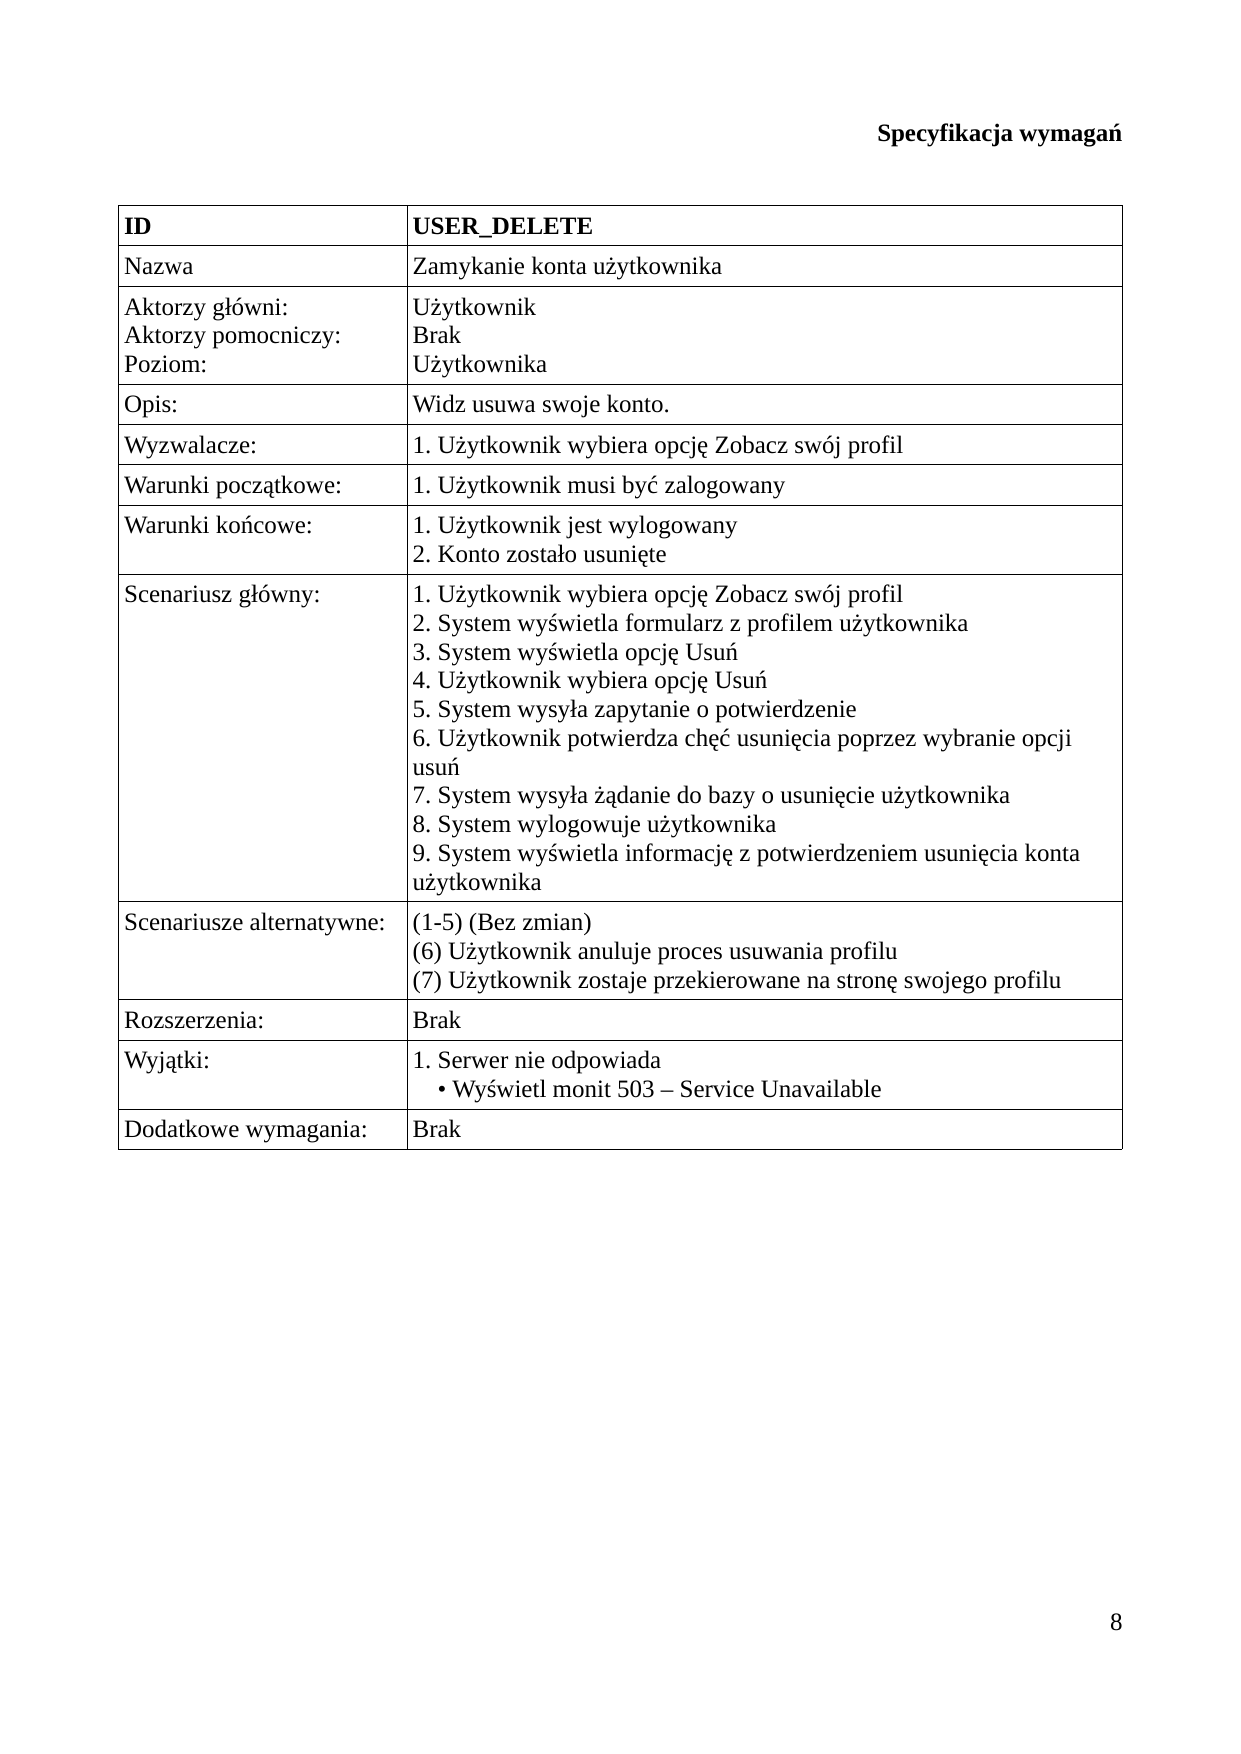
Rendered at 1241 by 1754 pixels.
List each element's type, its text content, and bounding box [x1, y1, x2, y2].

table_cell Scenariusz główny: [119, 575, 407, 901]
table_cell Warunki końcowe: [119, 506, 407, 573]
table_cell Wyzwalacze: [119, 425, 407, 464]
table_cell 1. Użytkownik musi być zalogowany [408, 465, 1122, 504]
table_header USER_DELETE [408, 206, 1122, 245]
table_cell 1. Serwer nie odpowiada • Wyświetl monit 503 – Service Unavailable [408, 1041, 1122, 1108]
table_header ID [119, 206, 407, 245]
table_cell Warunki początkowe: [119, 465, 407, 504]
table_cell Użytkownik Brak Użytkownika [408, 287, 1122, 383]
table_cell Opis: [119, 385, 407, 424]
table_cell Nazwa [119, 246, 407, 286]
table_cell Scenariusze alternatywne: [119, 902, 407, 999]
table_cell Brak [408, 1110, 1122, 1149]
table_cell 1. Użytkownik wybiera opcję Zobacz swój profil [408, 425, 1122, 464]
table_cell 1. Użytkownik jest wylogowany 2. Konto zostało usunięte [408, 506, 1122, 573]
table_cell Widz usuwa swoje konto. [408, 385, 1122, 424]
table_cell 1. Użytkownik wybiera opcję Zobacz swój profil 2. System wyświetla formularz z profilem użytkownika 3. System wyświetla opcję Usuń 4. Użytkownik wybiera opcję Usuń 5. System wysyła zapytanie o potwierdzenie 6. Użytkownik potwierdza chęć usunięcia poprzez wybranie opcji usuń 7. System wysyła żądanie do bazy o usunięcie użytkownika 8. System wylogowuje użytkownika 9. System wyświetla informację z potwierdzeniem usunięcia konta użytkownika [408, 575, 1122, 901]
table_cell Rozszerzenia: [119, 1000, 407, 1039]
table_cell Dodatkowe wymagania: [119, 1110, 407, 1149]
table_cell Aktorzy główni: Aktorzy pomocniczy: Poziom: [119, 287, 407, 383]
table_cell Brak [408, 1000, 1122, 1039]
table_cell Wyjątki: [119, 1041, 407, 1108]
table_cell (1-5) (Bez zmian) (6) Użytkownik anuluje proces usuwania profilu (7) Użytkownik zostaje przekierowane na stronę swojego profilu [408, 902, 1122, 999]
table_cell Zamykanie konta użytkownika [408, 246, 1122, 286]
